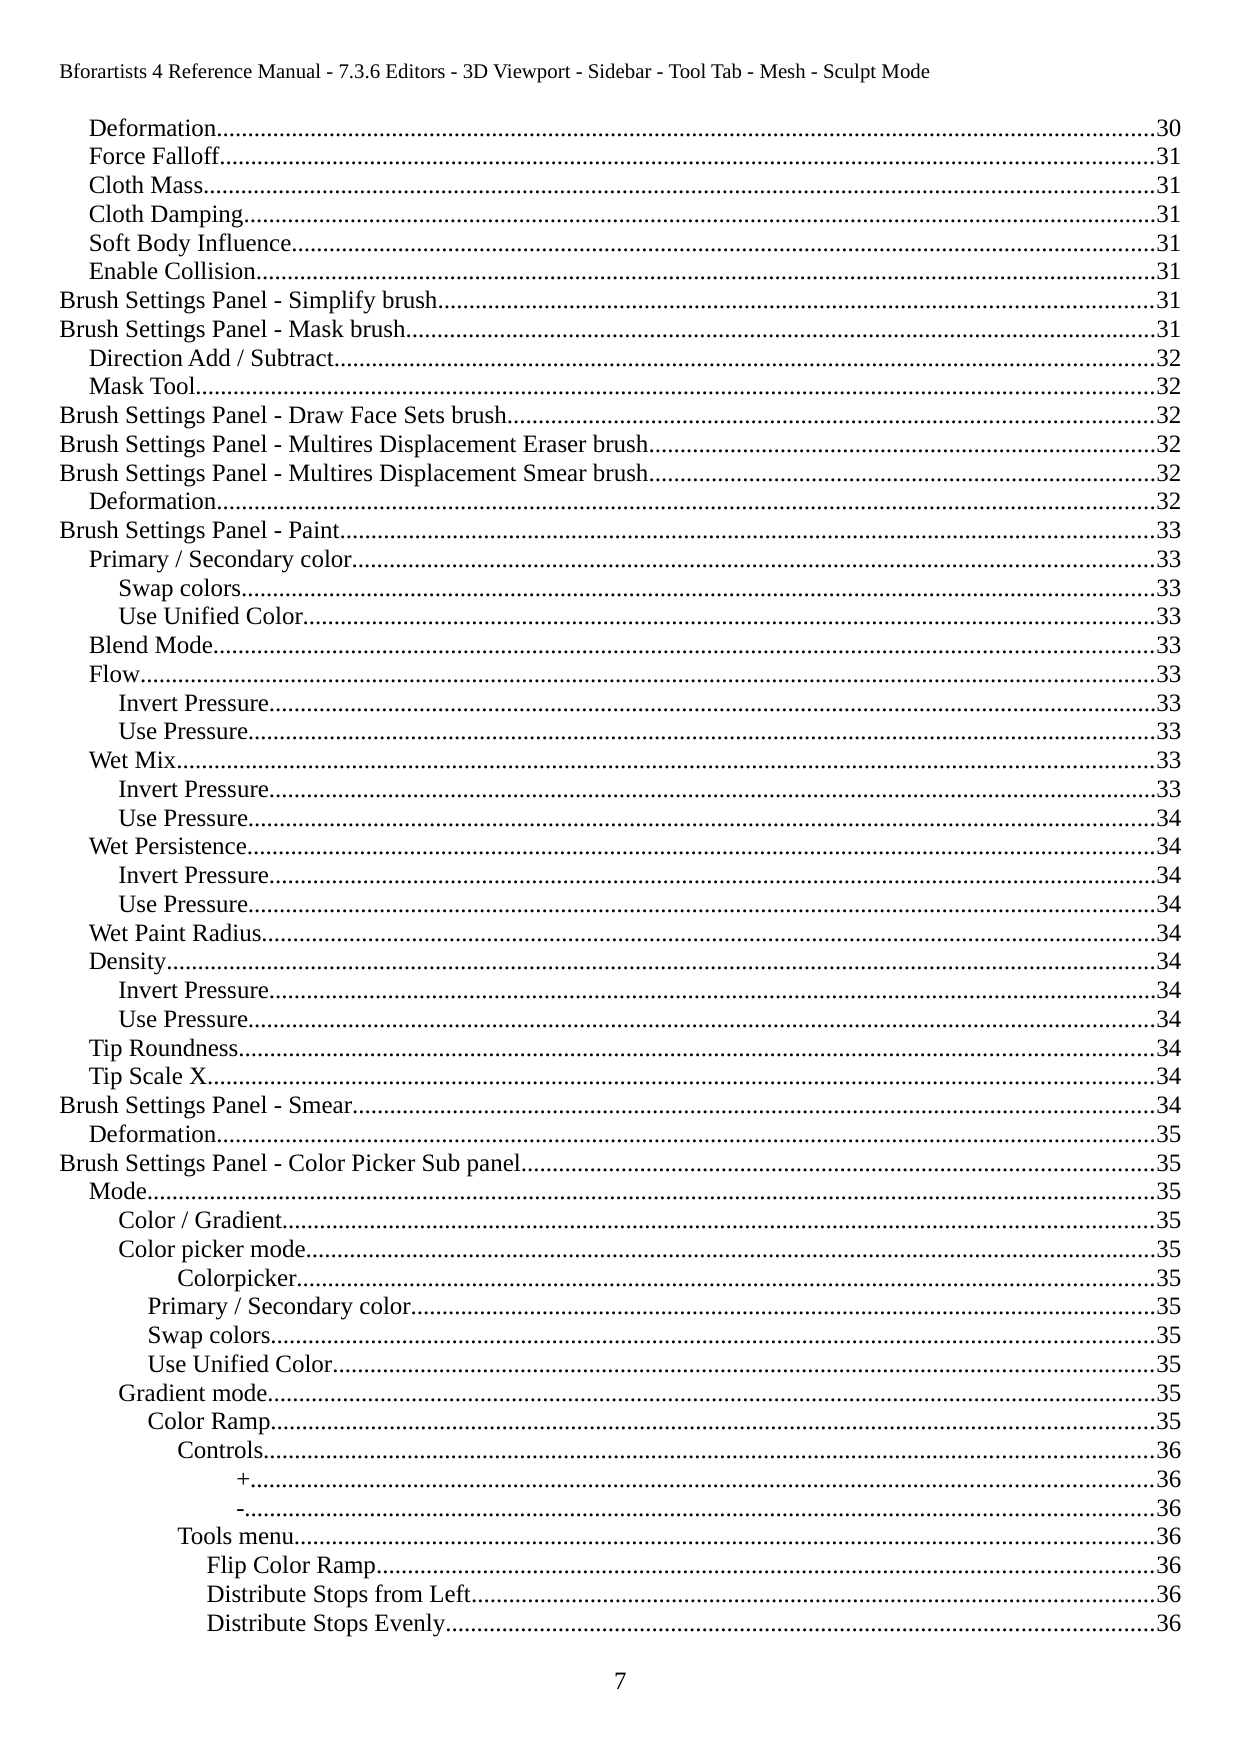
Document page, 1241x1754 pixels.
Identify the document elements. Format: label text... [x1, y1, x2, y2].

text Brush Settings Panel - Simplify brush 31 [59, 285, 1181, 314]
text Direction Add / Subtract 32 [88, 343, 1181, 371]
text Deformation 35 [88, 1119, 1181, 1148]
text Use Unified Color 35 [147, 1349, 1181, 1378]
text Primary / Secondary color 33 [88, 544, 1181, 573]
text Controls 36 [177, 1435, 1181, 1464]
text + 36 [236, 1464, 1181, 1493]
text Brush Settings Panel - Paint 33 [59, 515, 1181, 544]
text Invert Pressure 34 [118, 860, 1181, 889]
text Distribute Stops from Left 36 [206, 1579, 1181, 1608]
text Deformation 30 [88, 113, 1181, 141]
text Use Pressure 34 [118, 1004, 1181, 1033]
text Gradient mode 35 [118, 1378, 1181, 1406]
text Blend Mode 33 [88, 630, 1181, 659]
text Enable Collision 31 [88, 256, 1181, 285]
text Brush Settings Panel - Multires Displacement Smear brush 32 [59, 458, 1181, 486]
text Brush Settings Panel - Multires Displacement Eraser brush 32 [59, 429, 1181, 458]
text Cloth Mass 31 [88, 170, 1181, 199]
text Tip Scale X 34 [88, 1061, 1181, 1090]
text Density 34 [88, 946, 1181, 975]
text Use Pressure 34 [118, 803, 1181, 831]
text Force Falloff 31 [88, 141, 1181, 170]
text Invert Pressure 33 [118, 774, 1181, 803]
text Use Unified Color 33 [118, 601, 1181, 630]
text Distribute Stops Evenly 36 [206, 1608, 1181, 1636]
text Tip Roundness 34 [88, 1033, 1181, 1061]
text Deformation 32 [88, 486, 1181, 515]
text Brush Settings Panel - Draw Face Sets brush 32 [59, 400, 1181, 429]
text Brush Settings Panel - Color Picker Sub panel 35 [59, 1148, 1181, 1176]
text Primary / Secondary color 35 [147, 1291, 1181, 1320]
text Cloth Damping 31 [88, 199, 1181, 228]
text - 36 [236, 1493, 1181, 1521]
text Invert Pressure 33 [118, 688, 1181, 716]
text Use Pressure 33 [118, 716, 1181, 745]
text Colorpicker 35 [177, 1263, 1181, 1291]
text Flip Color Ramp 36 [206, 1550, 1181, 1579]
text Tools menu 36 [177, 1521, 1181, 1550]
text Brush Settings Panel - Mask brush 31 [59, 314, 1181, 343]
text Wet Paint Radius 34 [88, 918, 1181, 946]
text Flow 33 [88, 659, 1181, 688]
text Swap colors 35 [147, 1320, 1181, 1349]
text Invert Pressure 34 [118, 975, 1181, 1004]
text Wet Persistence 34 [88, 831, 1181, 860]
text Color / Gradient 35 [118, 1205, 1181, 1234]
text Color picker mode 35 [118, 1234, 1181, 1263]
text Use Pressure 34 [118, 889, 1181, 918]
text Soft Body Influence 31 [88, 228, 1181, 256]
text Wet Mix 33 [88, 745, 1181, 774]
text Swap colors 33 [118, 573, 1181, 601]
text Mode 35 [88, 1176, 1181, 1205]
text Color Ramp 35 [147, 1406, 1181, 1435]
text Brush Settings Panel - Smear 34 [59, 1090, 1181, 1119]
text Mask Tool 32 [88, 371, 1181, 400]
